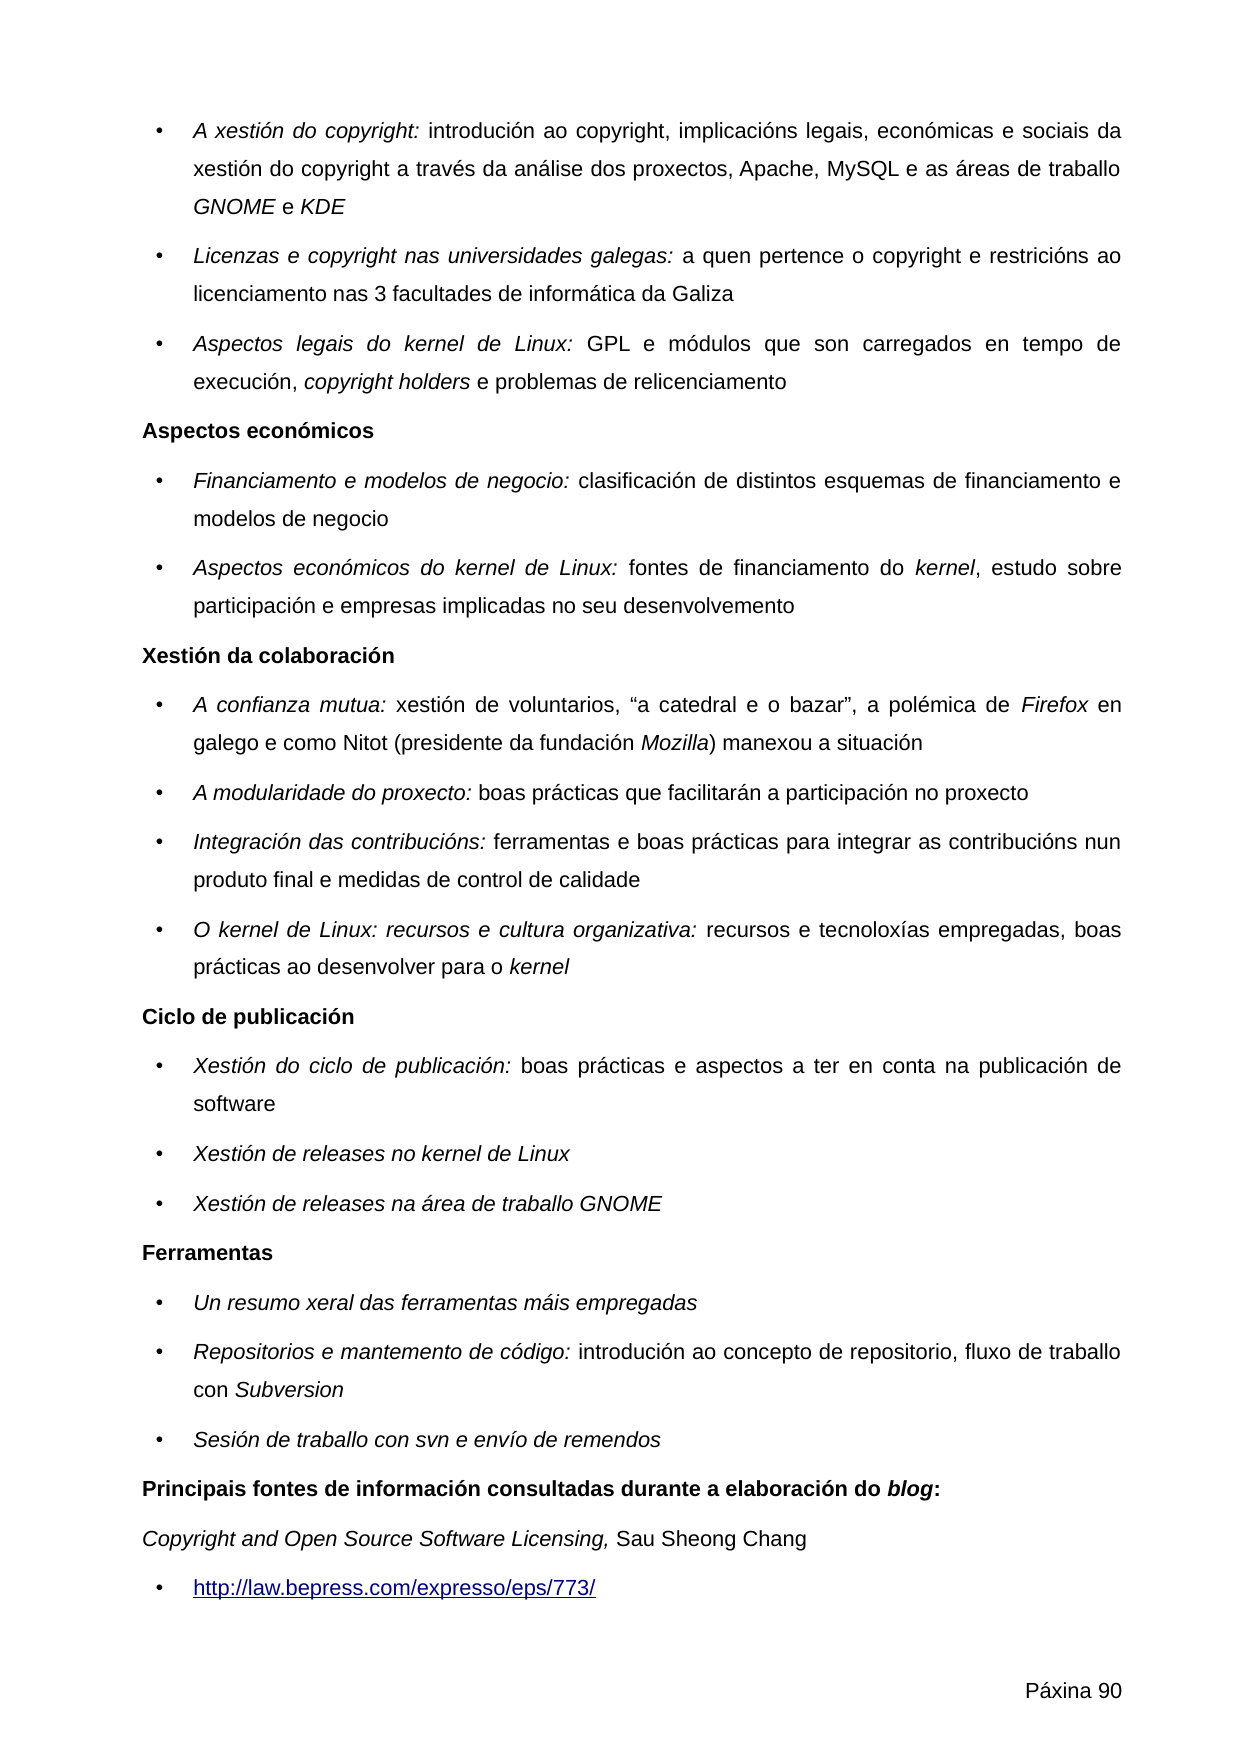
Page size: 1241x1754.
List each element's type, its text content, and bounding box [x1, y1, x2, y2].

list Financiamento e modelos de negocio: clasificación de distintos esquemas de financiamento e modelos de negocio [156, 468, 1122, 531]
list Xestión do ciclo de publicación: boas prácticas e aspectos a ter en conta na publicación de software [156, 1053, 1122, 1116]
text Aspectos económicos [118, 418, 1122, 443]
list Licenzas e copyright nas universidades galegas: a quen pertence o copyright e restricións ao licenciamento nas 3 facultades de informática da Galiza [156, 243, 1122, 306]
list A modularidade do proxecto: boas prácticas que facilitarán a participación no proxecto [156, 779, 1122, 805]
list Xestión de releases na área de traballo GNOME [156, 1190, 1122, 1216]
list Un resumo xeral das ferramentas máis empregadas [156, 1289, 1122, 1315]
list Integración das contribucións: ferramentas e boas prácticas para integrar as contribucións nun produto final e medidas de control de calidade [156, 829, 1122, 892]
list Repositorios e mantemento de código: introdución ao concepto de repositorio, fluxo de traballo con Subversion [156, 1339, 1122, 1402]
text Ciclo de publicación [118, 1004, 1122, 1029]
list http://law.bepress.com/expresso/eps/773/ [156, 1575, 1122, 1601]
list A confianza mutua: xestión de voluntarios, “a catedral e o bazar”, a polémica de Firefox en galego e como Nitot (presidente da fundación Mozilla) manexou a situación [156, 692, 1122, 755]
list O kernel de Linux: recursos e cultura organizativa: recursos e tecnoloxías empregadas, boas prácticas ao desenvolver para o kernel [156, 916, 1122, 979]
list A xestión do copyright: introdución ao copyright, implicacións legais, económicas e sociais da xestión do copyright a través da análise dos proxectos, Apache, MySQL e as áreas de traballo GNOME e KDE [156, 118, 1122, 219]
text Ferramentas [118, 1240, 1122, 1265]
text Principais fontes de información consultadas durante a elaboración do blog: [118, 1476, 1122, 1501]
list Sesión de traballo con svn e envío de remendos [156, 1427, 1122, 1452]
list Aspectos económicos do kernel de Linux: fontes de financiamento do kernel, estudo sobre participación e empresas implicadas no seu desenvolvemento [156, 555, 1122, 618]
text Xestión da colaboración [118, 642, 1122, 668]
text Copyright and Open Source Software Licensing, Sau Sheong Chang [118, 1526, 1122, 1551]
list Xestión de releases no kernel de Linux [156, 1141, 1122, 1166]
list Aspectos legais do kernel de Linux: GPL e módulos que son carregados en tempo de execución, copyright holders e problemas de relicenciamento [156, 331, 1122, 394]
